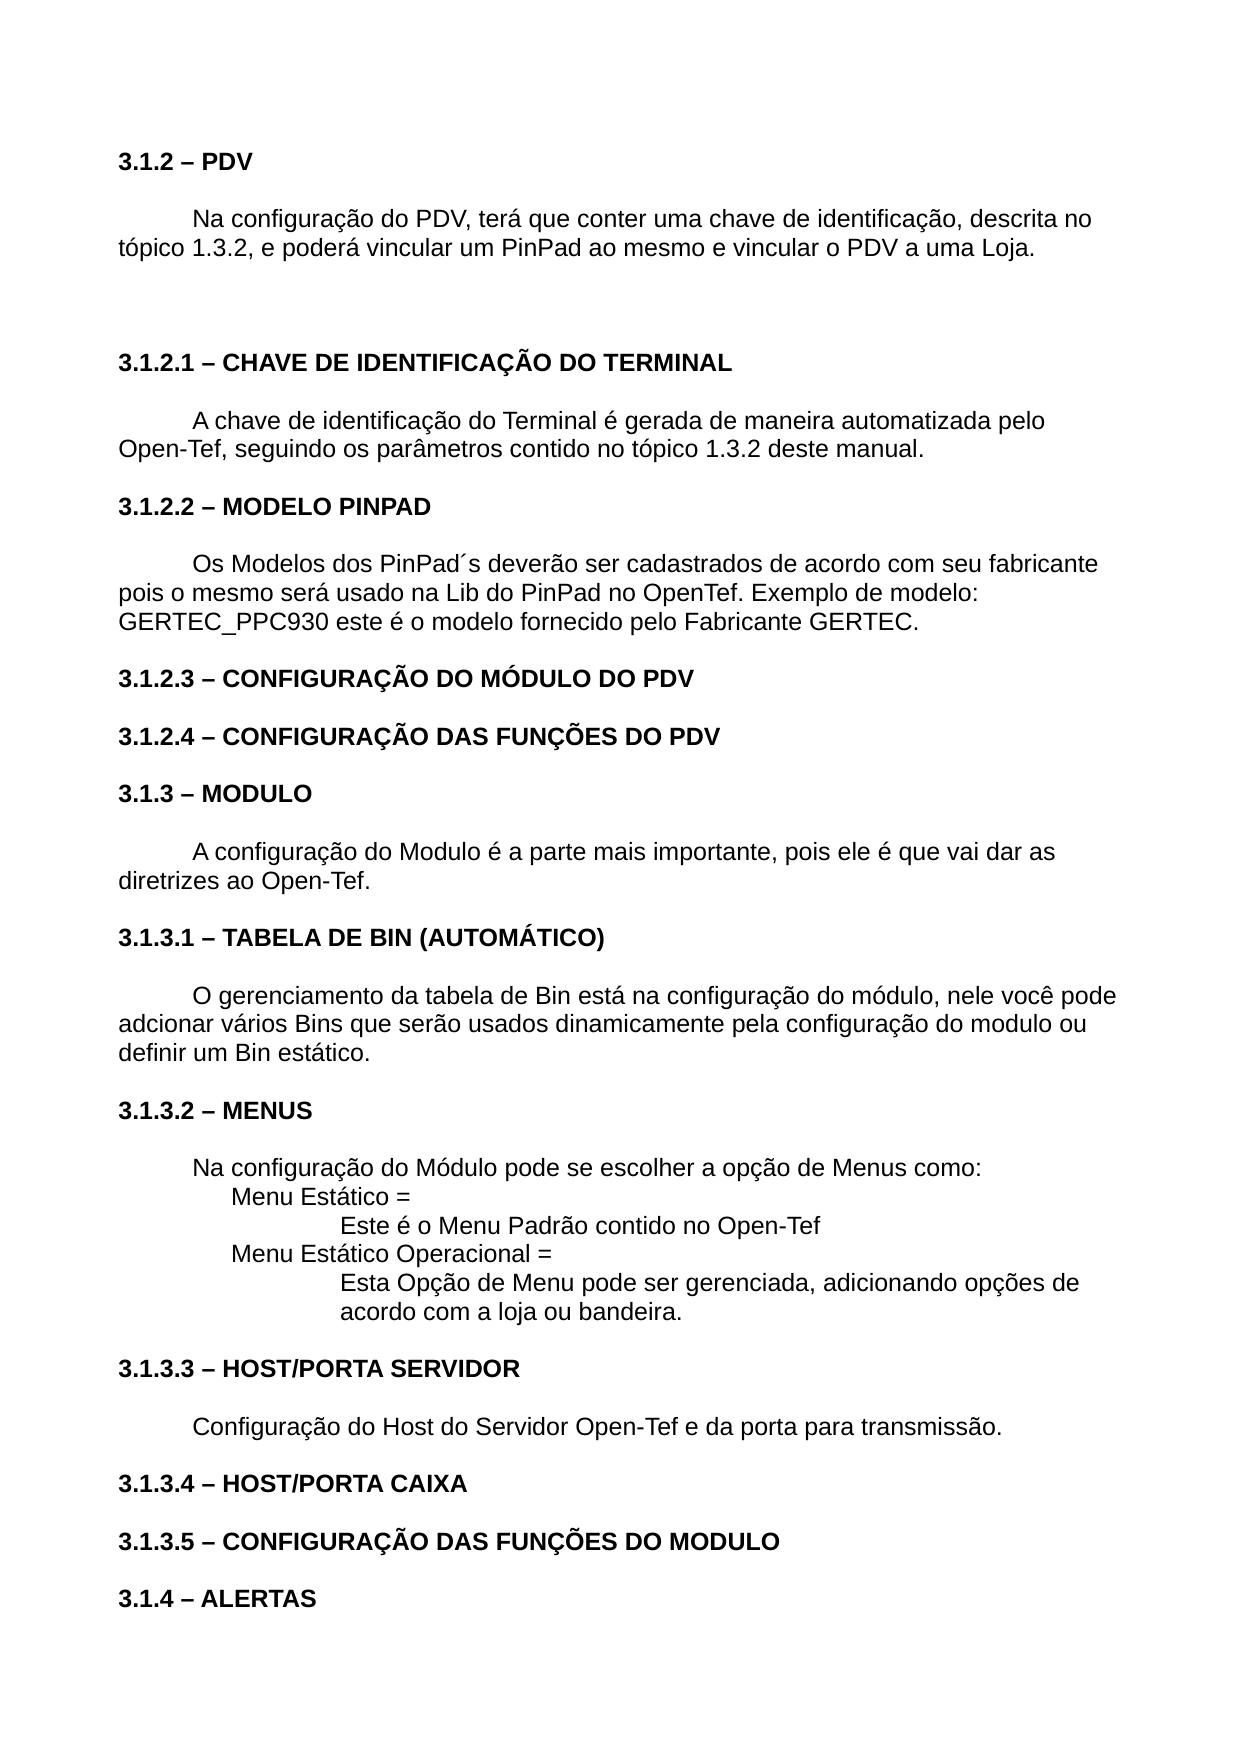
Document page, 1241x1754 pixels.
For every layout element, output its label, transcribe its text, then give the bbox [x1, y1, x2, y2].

text 3.1.3.3 – HOST/PORTA SERVIDOR [118, 1354, 1122, 1383]
text Configuração do Host do Servidor Open-Tef e da porta para transmissão. [118, 1412, 1122, 1441]
text 3.1.3 – MODULO [118, 779, 1122, 808]
text 3.1.2.3 – CONFIGURAÇÃO DO MÓDULO DO PDV [118, 664, 1122, 693]
text 3.1.2.2 – MODELO PINPAD [118, 492, 1122, 521]
text Os Modelos dos PinPad´s deverão ser cadastrados de acordo com seu fabricante pois o mesmo será usado na Lib do PinPad no OpenTef. Exemplo de modelo: GERTEC_PPC930 este é o modelo fornecido pelo Fabricante GERTEC. [118, 549, 1122, 636]
text 3.1.2.4 – CONFIGURAÇÃO DAS FUNÇÕES DO PDV [118, 722, 1122, 751]
text 3.1.3.2 – MENUS [118, 1096, 1122, 1124]
text A configuração do Modulo é a parte mais importante, pois ele é que vai dar as diretrizes ao Open-Tef. [118, 837, 1122, 894]
text 3.1.3.5 – CONFIGURAÇÃO DAS FUNÇÕES DO MODULO [118, 1527, 1122, 1556]
text Esta Opção de Menu pode ser gerenciada, adicionando opções de acordo com a loja ou bandeira. [118, 1268, 1122, 1326]
text Este é o Menu Padrão contido no Open-Tef [118, 1211, 1122, 1239]
text Menu Estático Operacional = [118, 1239, 1122, 1268]
text 3.1.2.1 – CHAVE DE IDENTIFICAÇÃO DO TERMINAL [118, 348, 1122, 377]
text O gerenciamento da tabela de Bin está na configuração do módulo, nele você pode adcionar vários Bins que serão usados dinamicamente pela configuração do modulo ou definir um Bin estático. [118, 981, 1122, 1067]
text 3.1.3.1 – TABELA DE BIN (AUTOMÁTICO) [118, 923, 1122, 952]
text 3.1.4 – ALERTAS [118, 1584, 1122, 1613]
text A chave de identificação do Terminal é gerada de maneira automatizada pelo Open-Tef, seguindo os parâmetros contido no tópico 1.3.2 deste manual. [118, 406, 1122, 463]
text 3.1.2 – PDV [118, 147, 1122, 176]
text Na configuração do Módulo pode se escolher a opção de Menus como: [118, 1153, 1122, 1182]
text Menu Estático = [118, 1182, 1122, 1211]
text 3.1.3.4 – HOST/PORTA CAIXA [118, 1469, 1122, 1498]
text Na configuração do PDV, terá que conter uma chave de identificação, descrita no tópico 1.3.2, e poderá vincular um PinPad ao mesmo e vincular o PDV a uma Loja. [118, 204, 1122, 262]
